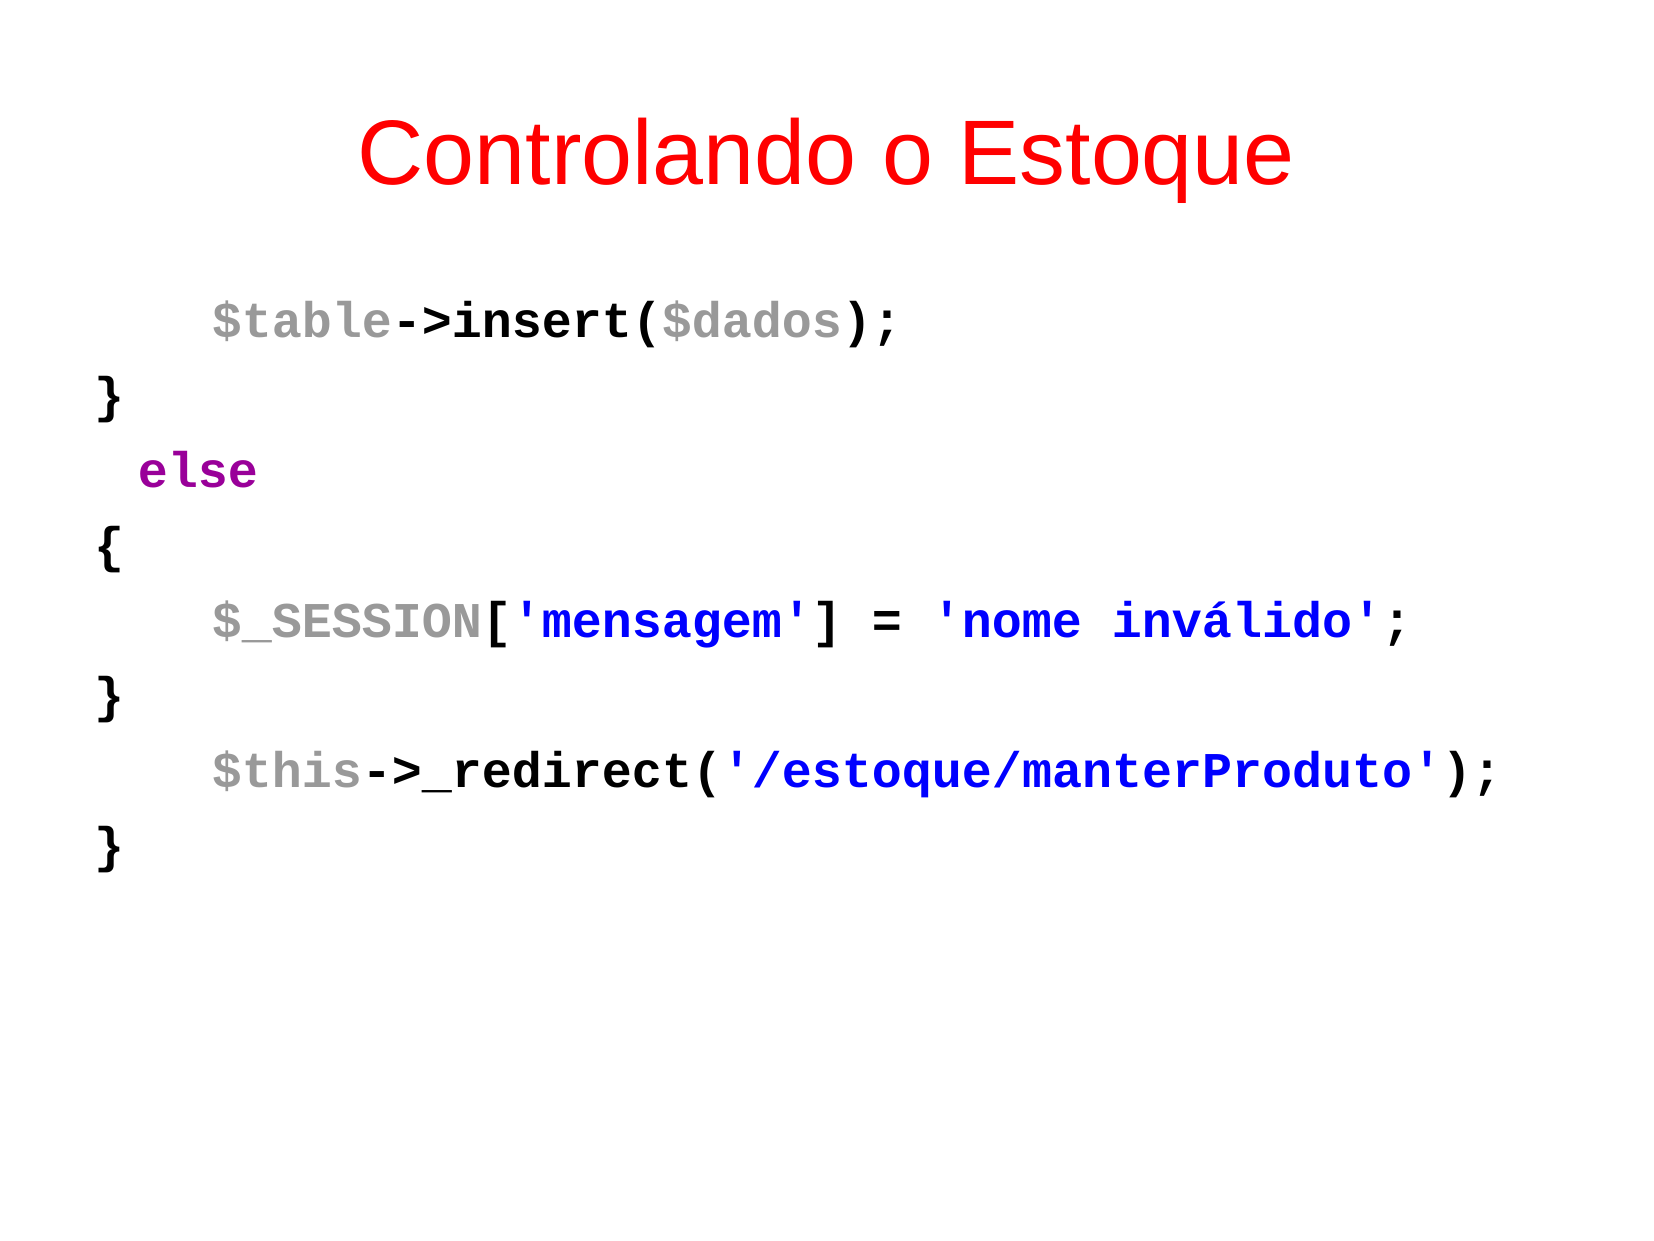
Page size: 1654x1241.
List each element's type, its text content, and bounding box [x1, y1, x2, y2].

title Controlando o Estoque [82, 49, 1571, 257]
list $table->insert($dados); } else { $_SESSION['mensagem'] = 'nome inválido'; } $this->_redirect('/estoque/manterProduto'); } [64, 295, 1636, 1229]
